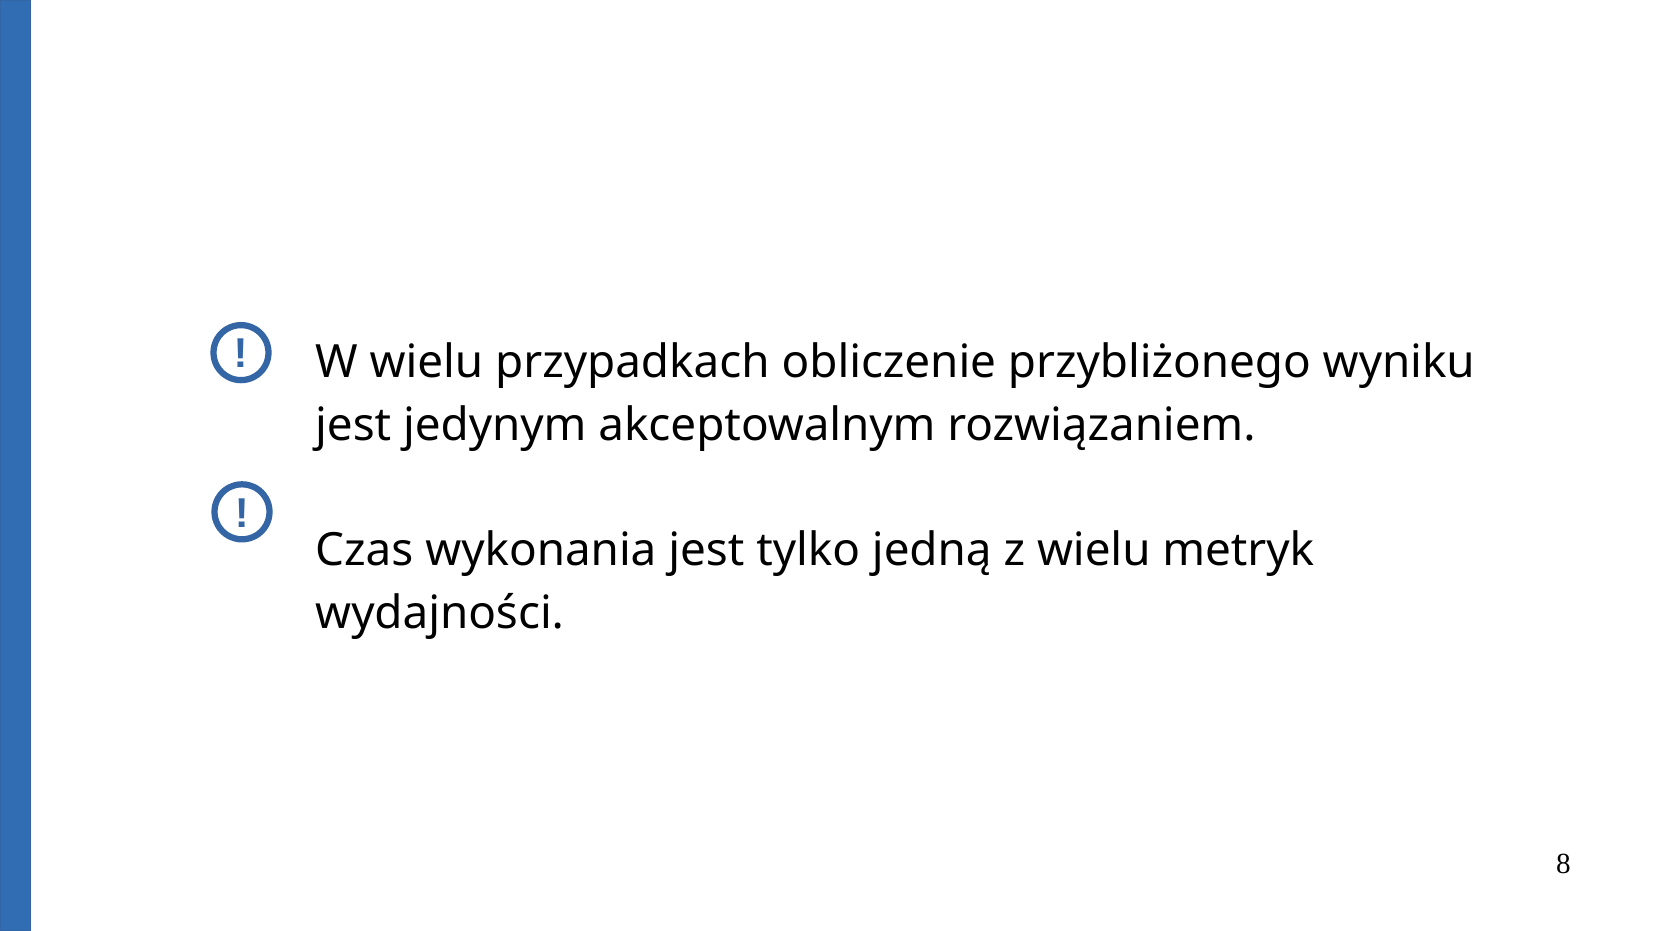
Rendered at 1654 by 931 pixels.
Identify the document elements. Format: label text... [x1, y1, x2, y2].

text_box [0, 0, 31, 931]
text_box ! [218, 322, 261, 385]
text_box [213, 337, 218, 368]
text_box [262, 492, 270, 531]
text_box W wielu przypadkach obliczenie przybliżonego wyniku jest jedynym akceptowalnym rozwiązaniem. Czas wykonania jest tylko jedną z wielu metryk wydajności. [300, 321, 1528, 657]
text_box [214, 496, 219, 527]
text_box [261, 333, 269, 372]
text_box ! [219, 481, 262, 544]
